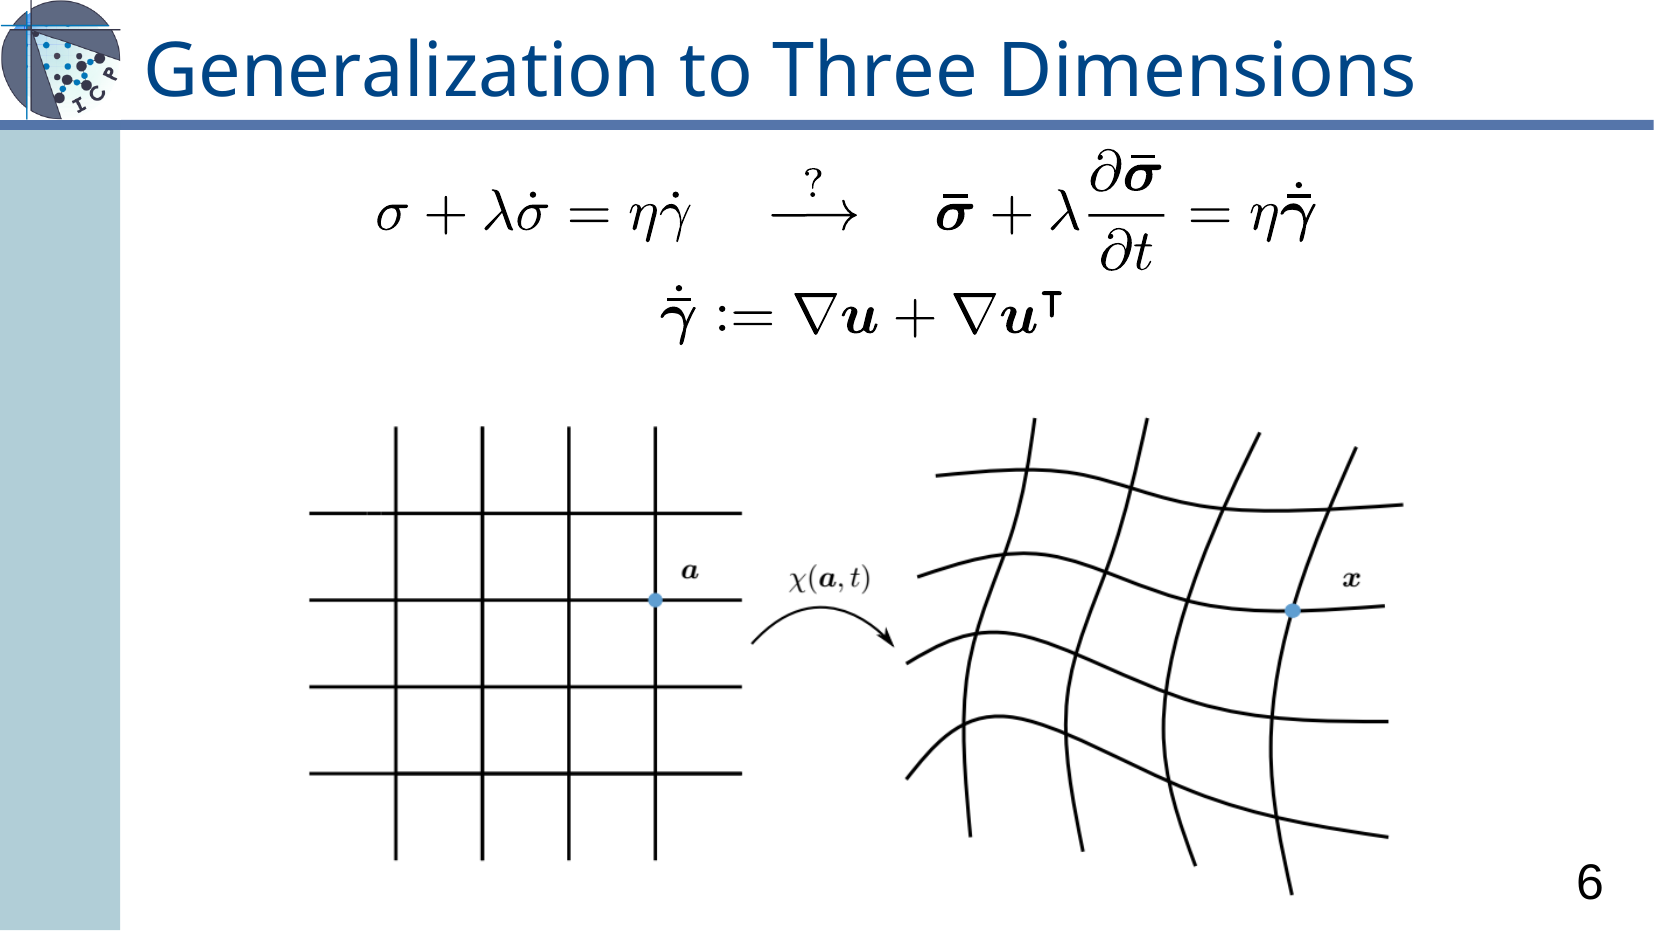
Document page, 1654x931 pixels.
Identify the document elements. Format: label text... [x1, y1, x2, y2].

picture [285, 410, 1420, 914]
text_box [659, 285, 1066, 346]
title Generalization to Three Dimensions [135, 0, 1636, 121]
picture [0, 0, 121, 120]
text_box [375, 148, 1318, 271]
